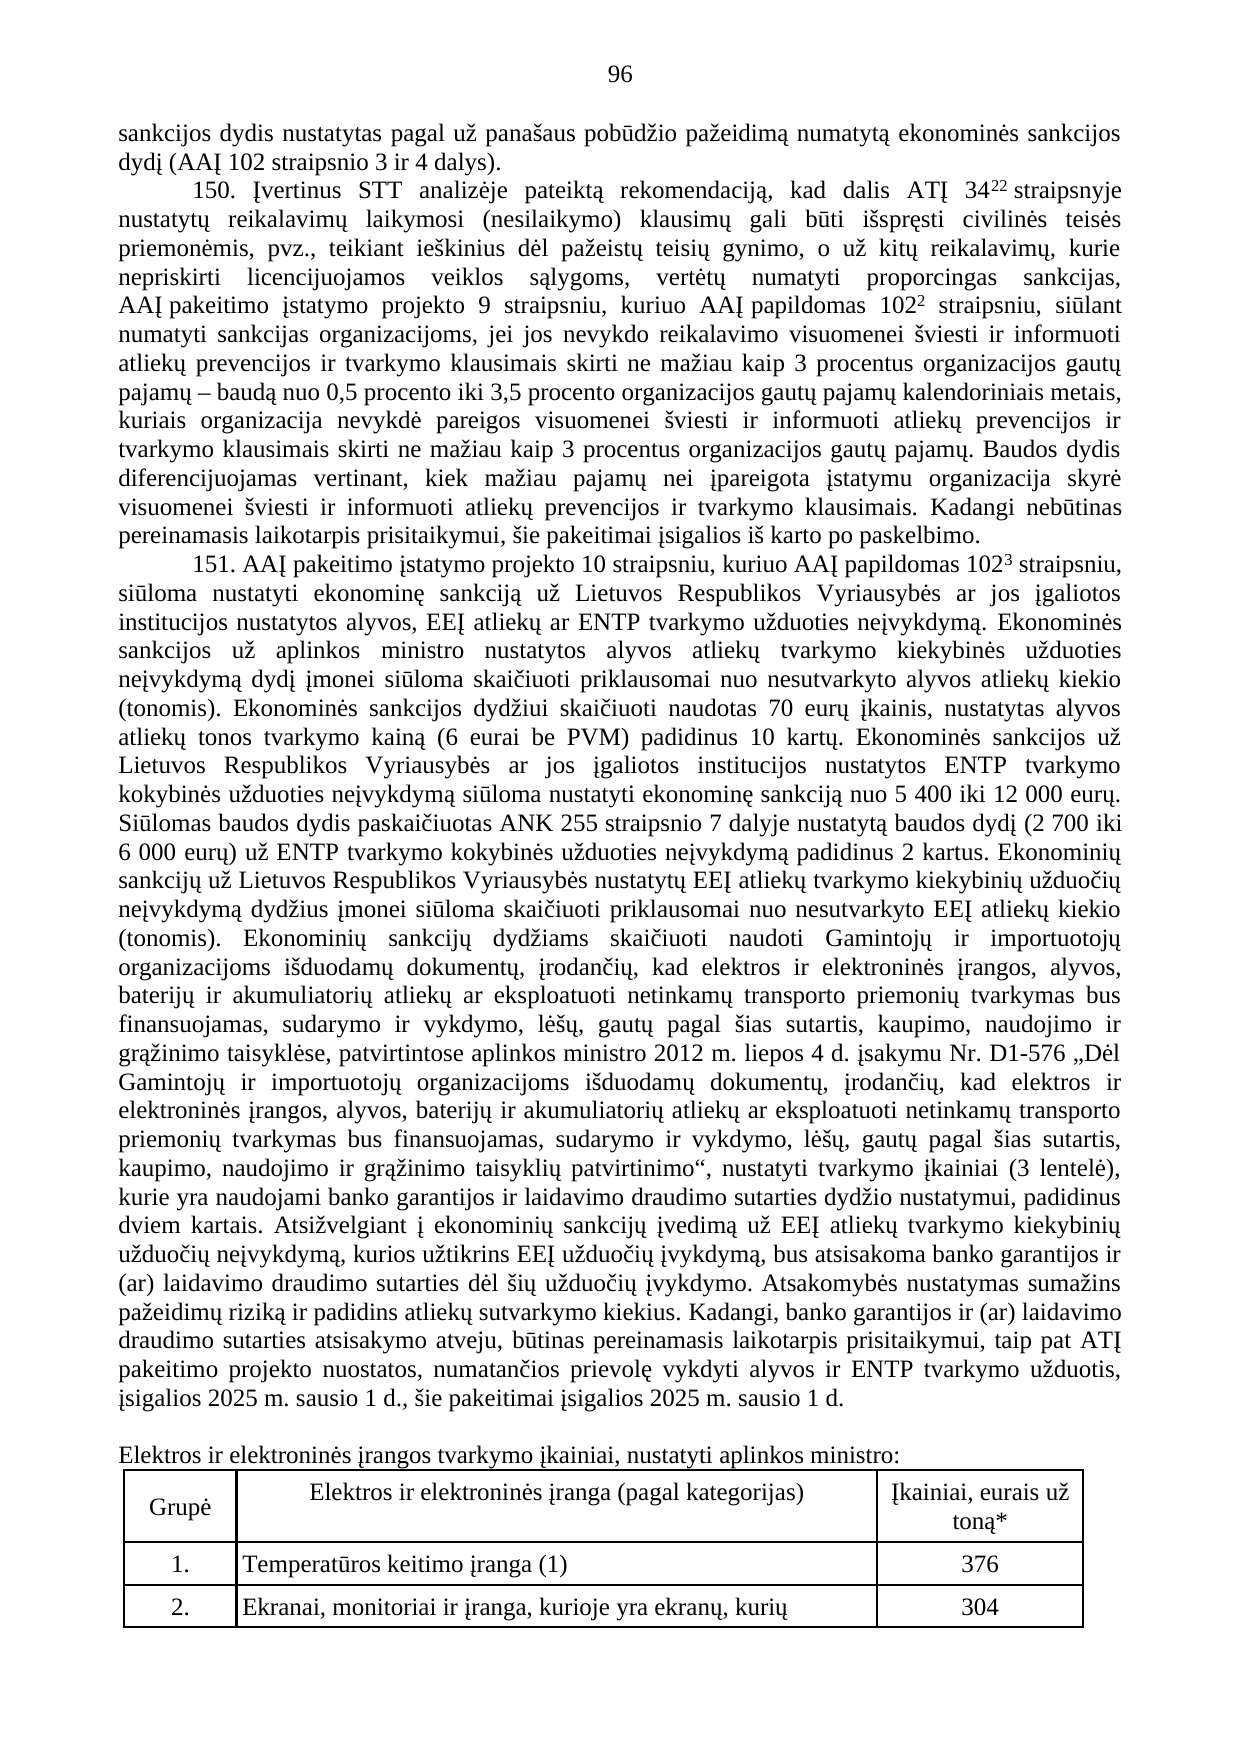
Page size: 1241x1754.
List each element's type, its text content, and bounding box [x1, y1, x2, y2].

table_header Grupė [125, 1471, 235, 1541]
table_cell Ekranai, monitoriai ir įranga, kurioje yra ekranų, kurių [238, 1586, 876, 1626]
table_header Elektros ir elektroninės įranga (pagal kategorijas) [238, 1471, 876, 1541]
table_cell 304 [878, 1586, 1082, 1626]
table_header Įkainiai, eurais už toną* [878, 1471, 1082, 1541]
text 150. Įvertinus STT analizėje pateiktą rekomendaciją, kad dalis ATĮ 3422 straipsnyje nustatytų reikalavimų laikymosi (nesilaikymo) klausimų gali būti išspręsti civilinės teisės priemonėmis, pvz., teikiant ieškinius dėl pažeistų teisių gynimo, o už kitų reikalavimų, kurie nepriskirti licencijuojamos veiklos sąlygoms, vertėtų numatyti proporcingas sankcijas, AAĮ pakeitimo įstatymo projekto 9 straipsniu, kuriuo AAĮ papildomas 1022 straipsniu, siūlant numatyti sankcijas organizacijoms, jei jos nevykdo reikalavimo visuomenei šviesti ir informuoti atliekų prevencijos ir tvarkymo klausimais skirti ne mažiau kaip 3 procentus organizacijos gautų pajamų – baudą nuo 0,5 procento iki 3,5 procento organizacijos gautų pajamų kalendoriniais metais, kuriais organizacija nevykdė pareigos visuomenei šviesti ir informuoti atliekų prevencijos ir tvarkymo klausimais skirti ne mažiau kaip 3 procentus organizacijos gautų pajamų. Baudos dydis diferencijuojamas vertinant, kiek mažiau pajamų nei įpareigota įstatymu organizacija skyrė visuomenei šviesti ir informuoti atliekų prevencijos ir tvarkymo klausimais. Kadangi nebūtinas pereinamasis laikotarpis prisitaikymui, šie pakeitimai įsigalios iš karto po paskelbimo. [118, 176, 1122, 549]
table_cell 376 [878, 1543, 1082, 1583]
text Elektros ir elektroninės įrangos tvarkymo įkainiai, nustatyti aplinkos ministro: [118, 1441, 1122, 1469]
text 151. AAĮ pakeitimo įstatymo projekto 10 straipsniu, kuriuo AAĮ papildomas 1023 straipsniu, siūloma nustatyti ekonominę sankciją už Lietuvos Respublikos Vyriausybės ar jos įgaliotos institucijos nustatytos alyvos, EEĮ atliekų ar ENTP tvarkymo užduoties neįvykdymą. Ekonominės sankcijos už aplinkos ministro nustatytos alyvos atliekų tvarkymo kiekybinės užduoties neįvykdymą dydį įmonei siūloma skaičiuoti priklausomai nuo nesutvarkyto alyvos atliekų kiekio (tonomis). Ekonominės sankcijos dydžiui skaičiuoti naudotas 70 eurų įkainis, nustatytas alyvos atliekų tonos tvarkymo kainą (6 eurai be PVM) padidinus 10 kartų. Ekonominės sankcijos už Lietuvos Respublikos Vyriausybės ar jos įgaliotos institucijos nustatytos ENTP tvarkymo kokybinės užduoties neįvykdymą siūloma nustatyti ekonominę sankciją nuo 5 400 iki 12 000 eurų. Siūlomas baudos dydis paskaičiuotas ANK 255 straipsnio 7 dalyje nustatytą baudos dydį (2 700 iki 6 000 eurų) už ENTP tvarkymo kokybinės užduoties neįvykdymą padidinus 2 kartus. Ekonominių sankcijų už Lietuvos Respublikos Vyriausybės nustatytų EEĮ atliekų tvarkymo kiekybinių užduočių neįvykdymą dydžius įmonei siūloma skaičiuoti priklausomai nuo nesutvarkyto EEĮ atliekų kiekio (tonomis). Ekonominių sankcijų dydžiams skaičiuoti naudoti Gamintojų ir importuotojų organizacijoms išduodamų dokumentų, įrodančių, kad elektros ir elektroninės įrangos, alyvos, baterijų ir akumuliatorių atliekų ar eksploatuoti netinkamų transporto priemonių tvarkymas bus finansuojamas, sudarymo ir vykdymo, lėšų, gautų pagal šias sutartis, kaupimo, naudojimo ir grąžinimo taisyklėse, patvirtintose aplinkos ministro 2012 m. liepos 4 d. įsakymu Nr. D1-576 „Dėl Gamintojų ir importuotojų organizacijoms išduodamų dokumentų, įrodančių, kad elektros ir elektroninės įrangos, alyvos, baterijų ir akumuliatorių atliekų ar eksploatuoti netinkamų transporto priemonių tvarkymas bus finansuojamas, sudarymo ir vykdymo, lėšų, gautų pagal šias sutartis, kaupimo, naudojimo ir grąžinimo taisyklių patvirtinimo“, nustatyti tvarkymo įkainiai (3 lentelė), kurie yra naudojami banko garantijos ir laidavimo draudimo sutarties dydžio nustatymui, padidinus dviem kartais. Atsižvelgiant į ekonominių sankcijų įvedimą už EEĮ atliekų tvarkymo kiekybinių užduočių neįvykdymą, kurios užtikrins EEĮ užduočių įvykdymą, bus atsisakoma banko garantijos ir (ar) laidavimo draudimo sutarties dėl šių užduočių įvykdymo. Atsakomybės nustatymas sumažins pažeidimų riziką ir padidins atliekų sutvarkymo kiekius. Kadangi, banko garantijos ir (ar) laidavimo draudimo sutarties atsisakymo atveju, būtinas pereinamasis laikotarpis prisitaikymui, taip pat ATĮ pakeitimo projekto nuostatos, numatančios prievolę vykdyti alyvos ir ENTP tvarkymo užduotis, įsigalios 2025 m. sausio 1 d., šie pakeitimai įsigalios 2025 m. sausio 1 d. [118, 549, 1122, 1412]
table_cell 2. [125, 1586, 235, 1626]
table_cell Temperatūros keitimo įranga (1) [238, 1543, 876, 1583]
text sankcijos dydis nustatytas pagal už panašaus pobūdžio pažeidimą numatytą ekonominės sankcijos dydį (AAĮ 102 straipsnio 3 ir 4 dalys). [118, 118, 1122, 176]
table_cell 1. [125, 1543, 235, 1583]
